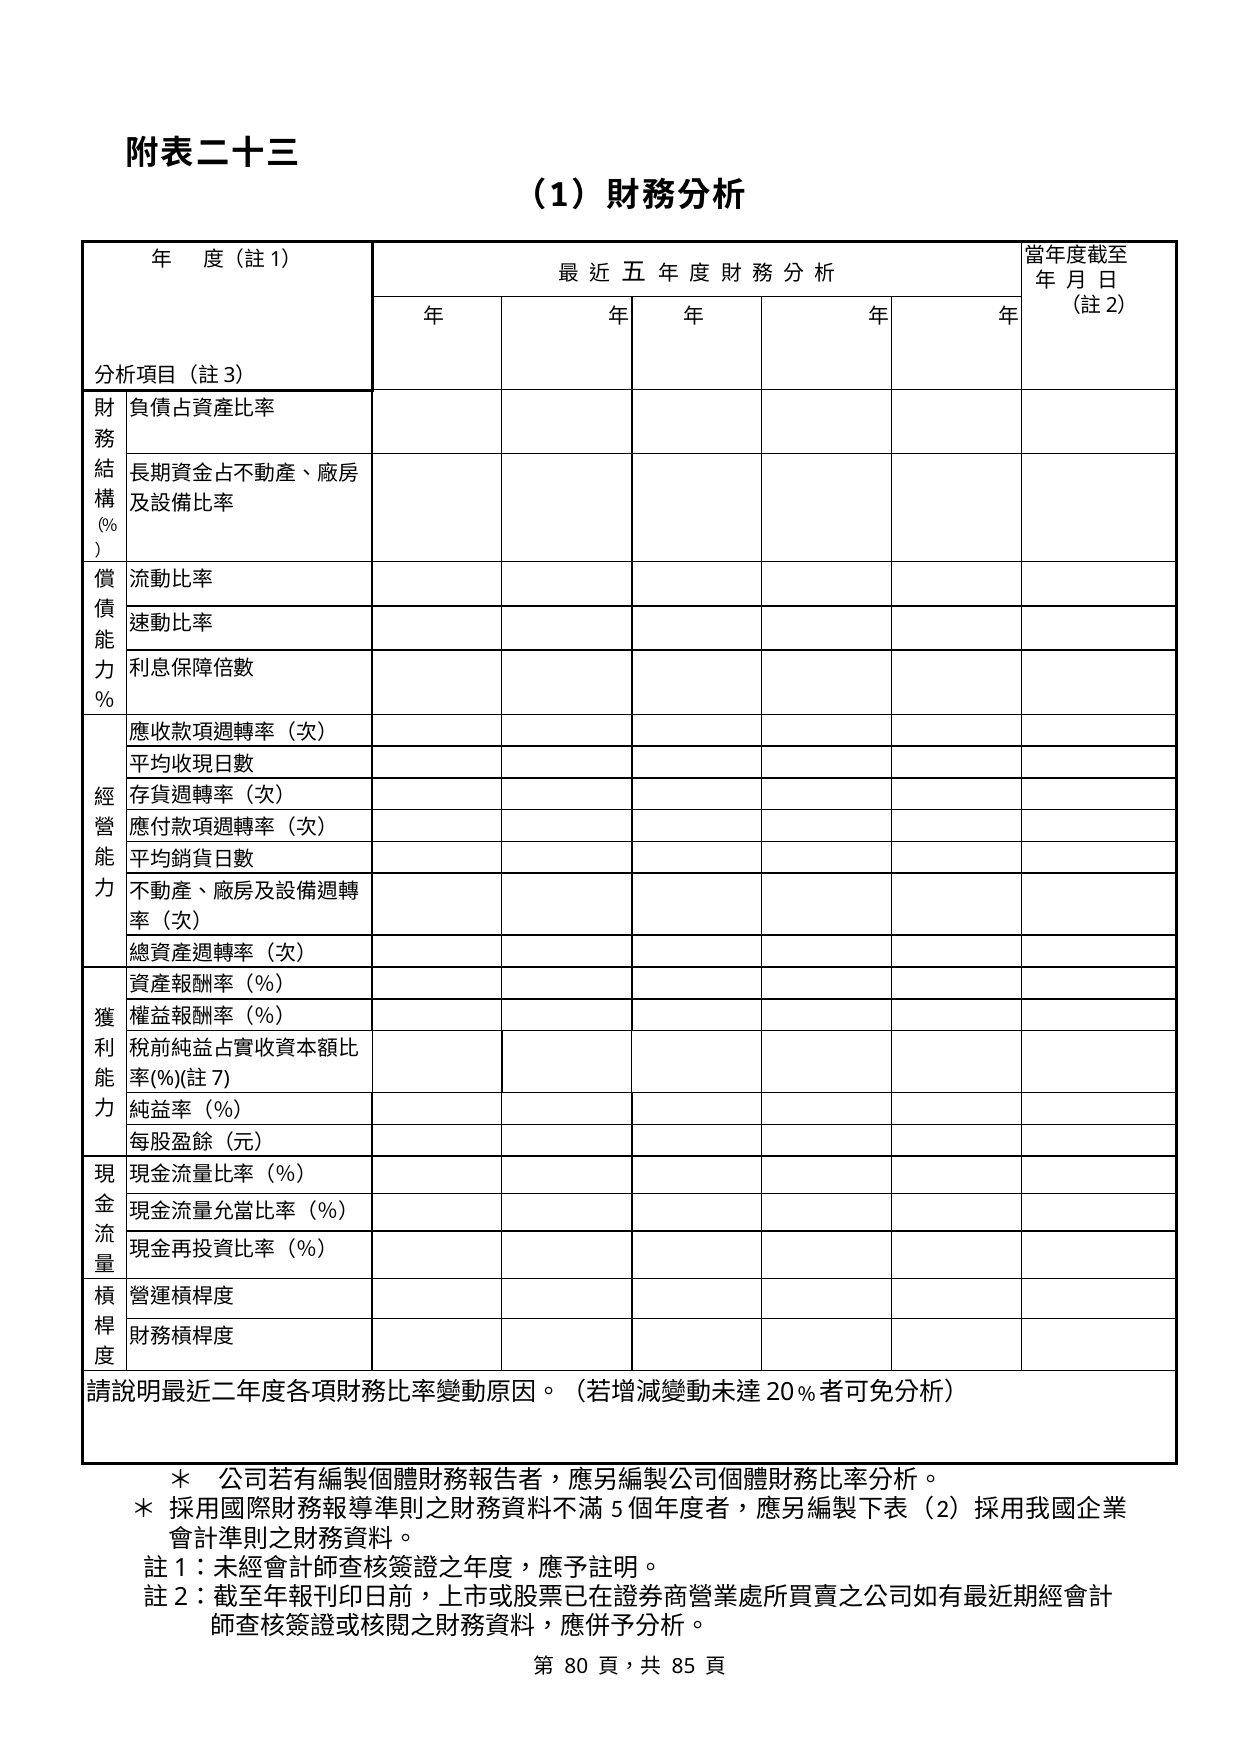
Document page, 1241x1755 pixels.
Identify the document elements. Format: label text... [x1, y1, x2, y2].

table_cell [633, 454, 761, 561]
table_cell [502, 715, 631, 745]
table_cell 獲利能力 [84, 968, 126, 1155]
table_cell [373, 1232, 501, 1278]
table_cell [633, 842, 761, 872]
table_cell [633, 779, 761, 809]
table_cell [503, 1031, 631, 1092]
table_cell [502, 842, 631, 872]
table_cell 現金流量允當比率（％） [127, 1194, 371, 1230]
table_cell [762, 1194, 891, 1230]
table_cell [633, 1125, 761, 1155]
table_cell [633, 1279, 761, 1317]
table_cell [502, 874, 631, 934]
table_cell [892, 1319, 1021, 1370]
table_cell [373, 968, 501, 998]
table_cell [892, 1232, 1021, 1278]
table_cell [1022, 842, 1175, 872]
table_cell [1022, 607, 1175, 649]
table_cell [762, 810, 891, 841]
table_cell [1022, 874, 1175, 934]
table_cell [1022, 454, 1175, 561]
table_cell 償債能力％ [84, 562, 126, 713]
table_cell [633, 607, 761, 649]
table_cell [762, 454, 891, 561]
table_cell [762, 651, 891, 713]
table_cell [502, 1319, 631, 1370]
table_cell [633, 1319, 761, 1370]
table_cell [892, 968, 1021, 998]
table_cell [373, 936, 501, 966]
table_cell [762, 968, 891, 998]
table_cell 存貨週轉率（次） [127, 779, 371, 809]
table_cell [373, 1125, 501, 1155]
table_cell [1022, 715, 1175, 745]
table_cell [892, 874, 1021, 934]
table_cell 平均銷貨日數 [127, 842, 371, 872]
table_cell [502, 454, 631, 561]
table_cell [633, 1232, 761, 1278]
table_cell [762, 1031, 891, 1092]
table_cell [1022, 810, 1175, 841]
table_cell [1022, 1093, 1175, 1123]
table_cell [373, 607, 501, 649]
table_cell [892, 454, 1021, 561]
table_cell [1022, 1125, 1175, 1155]
table_cell 平均收現日數 [127, 747, 371, 777]
table_cell [373, 1031, 501, 1092]
table_cell [892, 651, 1021, 713]
table_cell 利息保障倍數 [127, 651, 371, 713]
text 附表二十三 [125, 131, 1128, 173]
text 註2：截至年報刊印日前，上市或股票已在證券商營業處所買賣之公司如有最近期經會計師查核簽證或核閱之財務資料，應併予分析。 [144, 1582, 1128, 1640]
table_cell [373, 454, 501, 561]
table_cell [502, 1000, 631, 1029]
table_cell [892, 1125, 1021, 1155]
table_cell [1022, 390, 1175, 453]
table_cell 稅前純益占實收資本額比率(%)(註7) [127, 1031, 372, 1092]
table_cell [762, 390, 891, 453]
table_cell [892, 1093, 1021, 1123]
table_cell [373, 747, 501, 777]
table_cell [502, 779, 631, 809]
table_cell [892, 810, 1021, 841]
table_cell 應付款項週轉率（次） [127, 810, 371, 841]
table_cell [502, 936, 631, 966]
table_cell [373, 1194, 501, 1230]
table_cell [633, 390, 761, 453]
table_cell [1022, 1319, 1175, 1370]
table_cell [373, 1000, 501, 1029]
table_cell [762, 747, 891, 777]
table_cell [633, 968, 761, 998]
table_cell 經營能力 [84, 715, 126, 966]
table_cell [633, 715, 761, 745]
table_cell [373, 779, 501, 809]
table_cell 年 [502, 297, 631, 388]
table_cell 財務槓桿度 [127, 1319, 371, 1370]
table_cell [373, 562, 501, 605]
table_cell [892, 715, 1021, 745]
text ＊ 採用國際財務報導準則之財務資料不滿5個年度者，應另編製下表（2）採用我國企業會計準則之財務資料。 [131, 1494, 1128, 1553]
table_cell 年 [762, 297, 891, 388]
table_cell 權益報酬率（％） [127, 1000, 371, 1029]
table_cell 請說明最近二年度各項財務比率變動原因。（若增減變動未達20﹪者可免分析） [84, 1371, 1175, 1462]
table_cell [762, 1319, 891, 1370]
table_cell [1022, 968, 1175, 998]
table_cell [633, 747, 761, 777]
table_cell 現金再投資比率（％） [127, 1232, 371, 1278]
table_cell [633, 874, 761, 934]
table_cell [762, 562, 891, 605]
table_cell 年 [892, 297, 1021, 388]
table_cell [633, 651, 761, 713]
table_cell 應收款項週轉率（次） [127, 715, 371, 745]
table_cell [1022, 1194, 1175, 1230]
text （1）財務分析 [131, 173, 1128, 214]
table_cell [762, 1000, 891, 1029]
table_cell [373, 810, 501, 841]
table_cell [892, 1194, 1021, 1230]
table_cell [1022, 562, 1175, 605]
table_cell [502, 1194, 631, 1230]
table_cell [1022, 651, 1175, 713]
table_cell [892, 1031, 1021, 1092]
table_cell [373, 1279, 501, 1317]
table_cell [633, 1093, 761, 1123]
table_cell [762, 874, 891, 934]
table_cell [1022, 1000, 1175, 1029]
table_cell [373, 715, 501, 745]
table_cell [892, 779, 1021, 809]
list 公司若有編製個體財務報告者，應另編製公司個體財務比率分析。 [169, 1465, 1128, 1494]
table_cell [633, 1194, 761, 1230]
table_cell 長期資金占不動產、廠房及設備比率 [127, 454, 371, 561]
table_cell [1022, 1157, 1175, 1193]
table_cell [502, 1279, 631, 1317]
table_cell 現金流量 [84, 1157, 126, 1278]
table_cell [502, 562, 631, 605]
table_cell [892, 936, 1021, 966]
table_cell [373, 1319, 501, 1370]
table_cell [632, 1031, 761, 1092]
table_cell [502, 651, 631, 713]
table_cell [633, 1000, 761, 1029]
table_cell [373, 1093, 501, 1123]
table_cell [1022, 936, 1175, 966]
table_cell [762, 1093, 891, 1123]
table_cell [502, 607, 631, 649]
table_cell [892, 747, 1021, 777]
table_cell [762, 1279, 891, 1317]
table_cell [633, 1157, 761, 1193]
table_cell 現金流量比率（％） [127, 1157, 371, 1193]
table_cell [502, 968, 631, 998]
table_header 最 近 五 年 度 財 務 分 析 [374, 243, 1021, 296]
table_cell [892, 1000, 1021, 1029]
table_cell 每股盈餘（元） [127, 1125, 371, 1155]
table_cell [1022, 1232, 1175, 1278]
table_cell 槓桿度 [84, 1279, 126, 1370]
table_cell 純益率（％） [127, 1093, 371, 1123]
table_cell [762, 1125, 891, 1155]
table_cell [373, 651, 501, 713]
table_cell [762, 779, 891, 809]
table_cell 總資產週轉率（次） [127, 936, 371, 966]
table_cell [1022, 1031, 1175, 1092]
table_cell [892, 842, 1021, 872]
table_cell 年 [633, 297, 761, 388]
table_cell [762, 842, 891, 872]
table_cell [373, 390, 501, 453]
table_cell [892, 1157, 1021, 1193]
table_cell [502, 810, 631, 841]
table_cell [762, 607, 891, 649]
table_cell [373, 874, 501, 934]
table_cell [633, 810, 761, 841]
table_cell [762, 715, 891, 745]
table_header 年 度（註1） 分析項目（註3） [84, 243, 371, 388]
table_cell 營運槓桿度 [127, 1279, 371, 1317]
table_cell [892, 1279, 1021, 1317]
table_cell [1022, 747, 1175, 777]
table_cell 不動產、廠房及設備週轉率（次） [127, 874, 371, 934]
table_cell [502, 1093, 631, 1123]
table_cell [762, 1232, 891, 1278]
table_cell 年 [374, 297, 501, 388]
table_cell 負債占資產比率 [127, 392, 371, 453]
table_cell [502, 390, 631, 453]
table_cell 流動比率 [127, 562, 371, 605]
table_cell [633, 936, 761, 966]
table_cell [892, 390, 1021, 453]
table_cell 速動比率 [127, 607, 371, 649]
table_cell [633, 562, 761, 605]
table_cell [373, 842, 501, 872]
table_header 當年度截至 年 月 日 （註2） [1022, 243, 1175, 388]
table_cell 資產報酬率（％） [127, 968, 371, 998]
table_cell [373, 1157, 501, 1193]
table_cell [892, 562, 1021, 605]
table_cell [502, 1232, 631, 1278]
table_cell [502, 1157, 631, 1193]
table_cell [1022, 779, 1175, 809]
table_cell 財務結構 （％） [84, 392, 126, 561]
table_cell [762, 1157, 891, 1193]
table_cell [1022, 1279, 1175, 1317]
text 註1：未經會計師查核簽證之年度，應予註明。 [144, 1553, 1128, 1582]
table_cell [762, 936, 891, 966]
table_cell [502, 1125, 631, 1155]
table_cell [502, 747, 631, 777]
table_cell [892, 607, 1021, 649]
